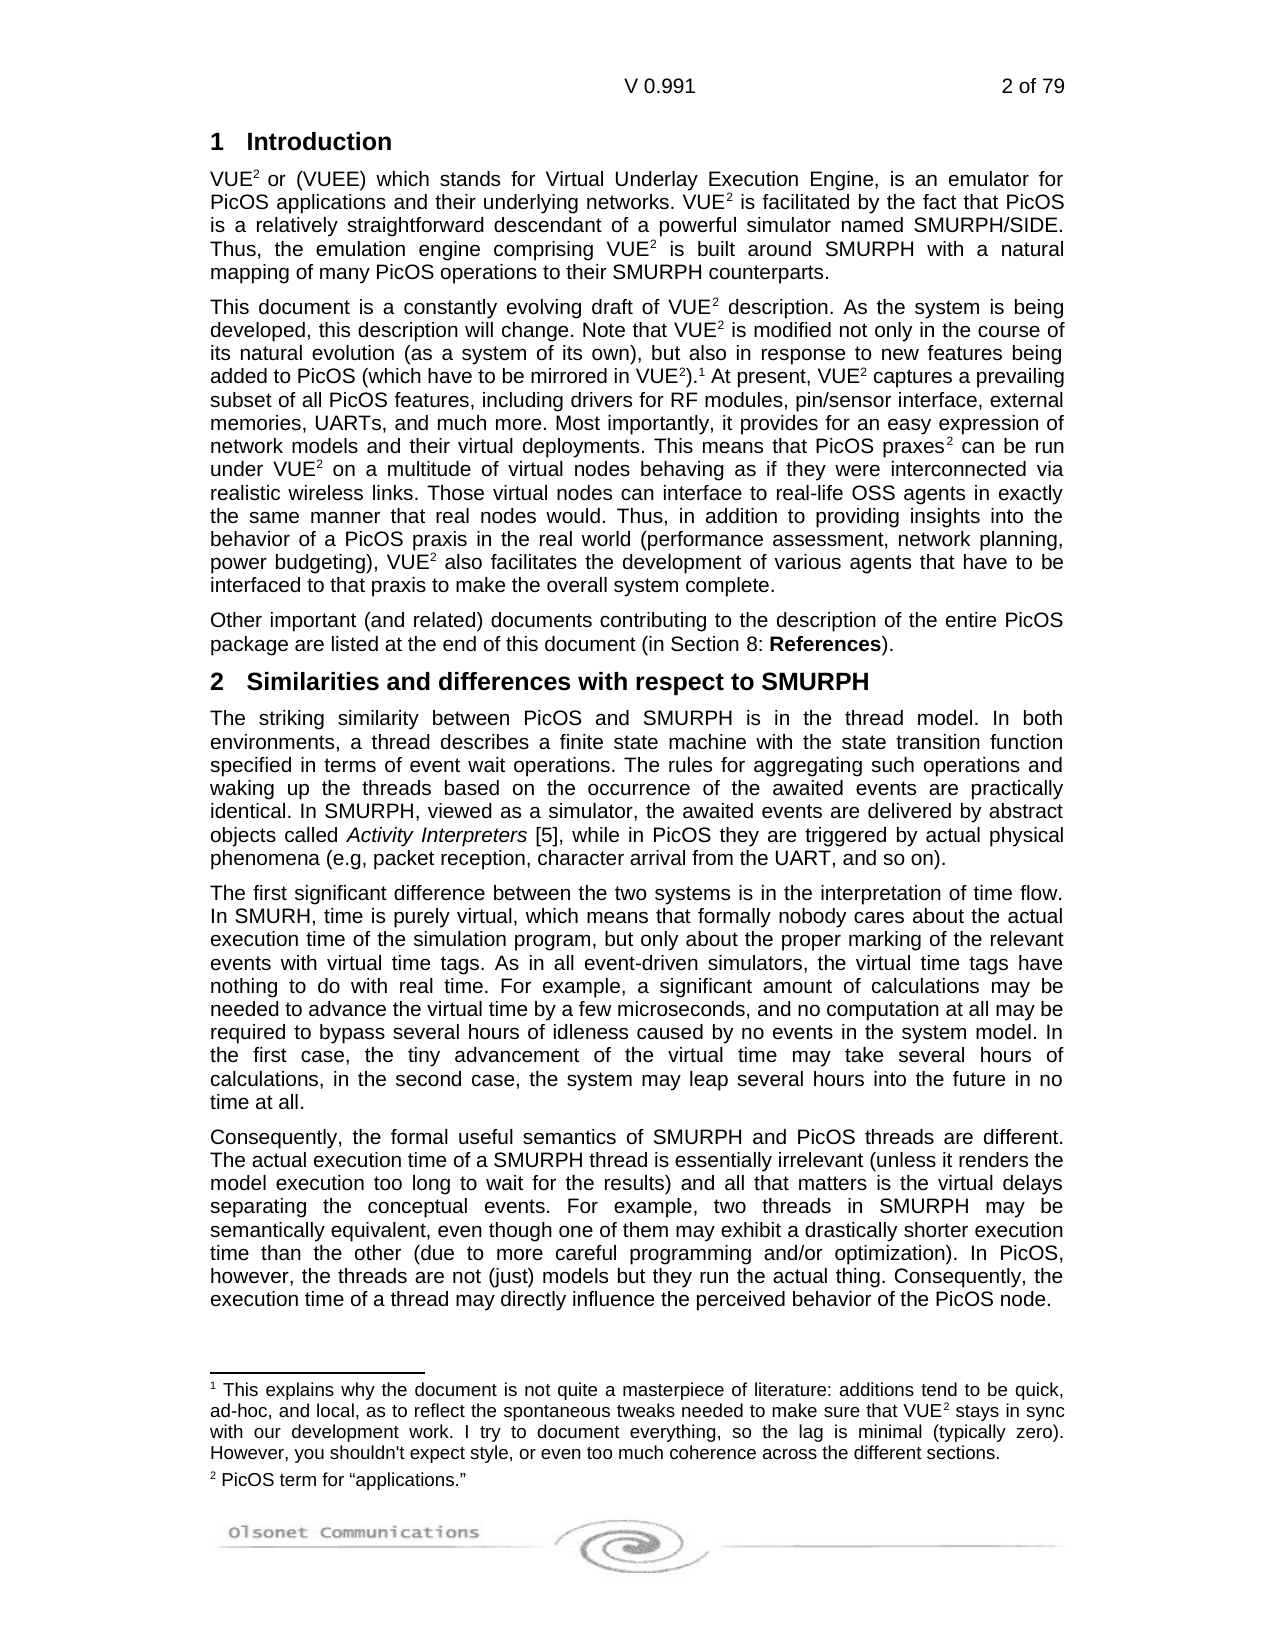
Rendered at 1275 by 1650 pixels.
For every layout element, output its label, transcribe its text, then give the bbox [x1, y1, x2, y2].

picture [210, 1504, 1065, 1596]
text Consequently, the formal useful semantics of SMURPH and PicOS threads are different. The actual execution time of a SMURPH thread is essentially irrelevant (unless it renders the model execution too long to wait for the results) and all that matters is the virtual delays separating the conceptual events. For example, two threads in SMURPH may be semantically equivalent, even though one of them may exhibit a drastically shorter execution time than the other (due to more careful programming and/or optimization). In PicOS, however, the threads are not (just) models but they run the actual thing. Consequently, the execution time of a thread may directly influence the perceived behavior of the PicOS node. [210, 1125, 1065, 1311]
text The first significant difference between the two systems is in the interpretation of time flow. In SMURH, time is purely virtual, which means that formally nobody cares about the actual execution time of the simulation program, but only about the proper marking of the relevant events with virtual time tags. As in all event-driven simulators, the virtual time tags have nothing to do with real time. For example, a significant amount of calculations may be needed to advance the virtual time by a few microseconds, and no computation at all may be required to bypass several hours of idleness caused by no events in the system model. In the first case, the tiny advancement of the virtual time may take several hours of calculations, in the second case, the system may leap several hours into the future in no time at all. [210, 881, 1065, 1114]
text Other important (and related) documents contributing to the description of the entire PicOS package are listed at the end of this document (in Section 8: References). [210, 609, 1065, 656]
subtitle Introduction [210, 128, 1065, 156]
text This document is a constantly evolving draft of VUE2 description. As the system is being developed, this description will change. Note that VUE2 is modified not only in the course of its natural evolution (as a system of its own), but also in response to new features being added to PicOS (which have to be mirrored in VUE2). At present, VUE2 captures a prevailing subset of all PicOS features, including drivers for RF modules, pin/sensor interface, external memories, UARTs, and much more. Most importantly, it provides for an easy expression of network models and their virtual deployments. This means that PicOS praxes can be run under VUE2 on a multitude of virtual nodes behaving as if they were interconnected via realistic wireless links. Those virtual nodes can interface to real-life OSS agents in exactly the same manner that real nodes would. Thus, in addition to providing insights into the behavior of a PicOS praxis in the real world (performance assessment, network planning, power budgeting), VUE2 also facilitates the development of various agents that have to be interfaced to that praxis to make the overall system complete. [210, 295, 1065, 597]
subtitle Similarities and differences with respect to SMURPH [210, 667, 1065, 695]
text VUE2 or (VUEE) which stands for Virtual Underlay Execution Engine, is an emulator for PicOS applications and their underlying networks. VUE2 is facilitated by the fact that PicOS is a relatively straightforward descendant of a powerful simulator named SMURPH/SIDE. Thus, the emulation engine comprising VUE2 is built around SMURPH with a natural mapping of many PicOS operations to their SMURPH counterparts. [210, 167, 1065, 283]
text PicOS term for “applications.” [210, 1469, 1065, 1490]
text The striking similarity between PicOS and SMURPH is in the thread model. In both environments, a thread describes a finite state machine with the state transition function specified in terms of event wait operations. The rules for aggregating such operations and waking up the threads based on the occurrence of the awaited events are practically identical. In SMURPH, viewed as a simulator, the awaited events are delivered by abstract objects called Activity Interpreters [5], while in PicOS they are triggered by actual physical phenomena (e.g, packet reception, character arrival from the UART, and so on). [210, 707, 1065, 869]
text This explains why the document is not quite a masterpiece of literature: additions tend to be quick, ad-hoc, and local, as to reflect the spontaneous tweaks needed to make sure that VUE2 stays in sync with our development work. I try to document everything, so the lag is minimal (typically zero). However, you shouldn't expect style, or even too much coherence across the different sections. [210, 1379, 1065, 1463]
